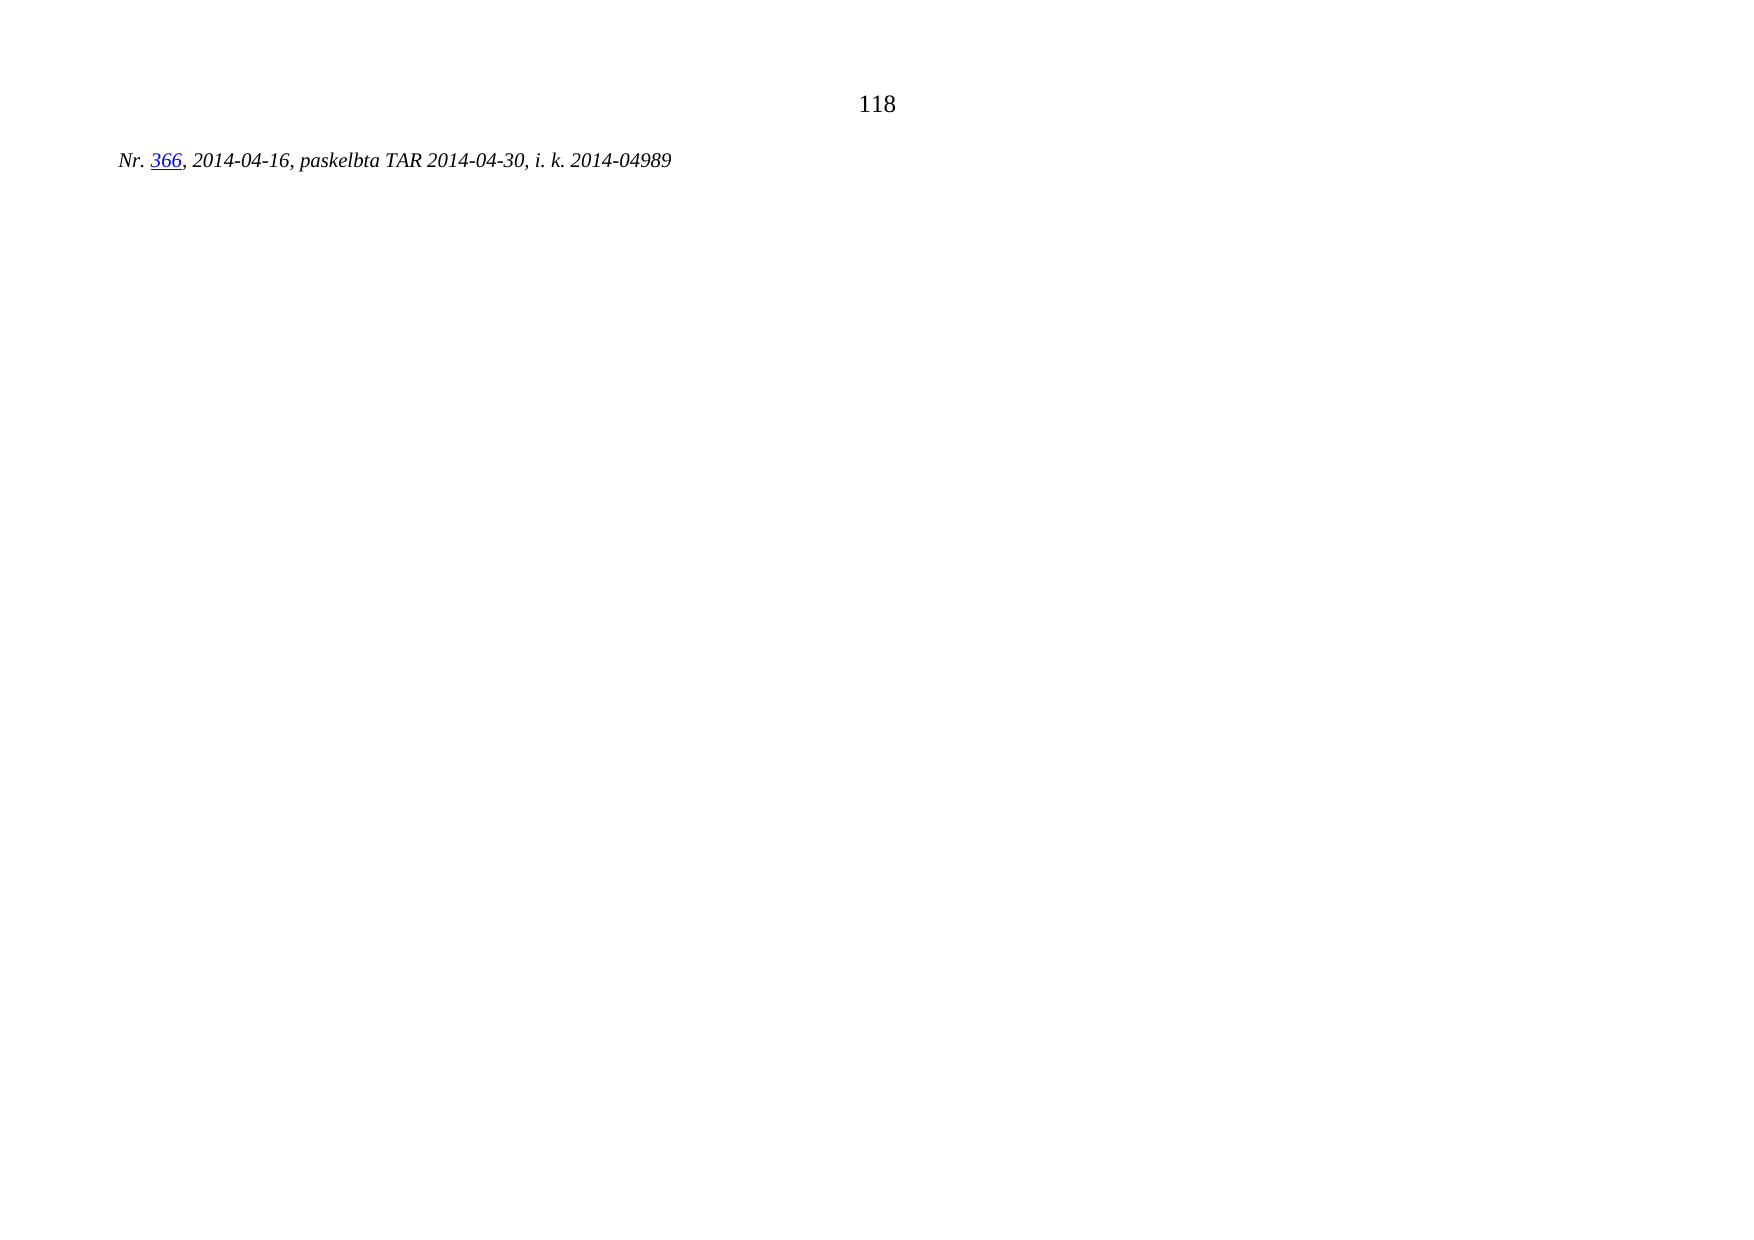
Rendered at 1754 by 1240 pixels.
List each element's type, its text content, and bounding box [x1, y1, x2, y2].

text Nr. 366, 2014-04-16, paskelbta TAR 2014-04-30, i. k. 2014-04989 [118, 148, 1636, 172]
